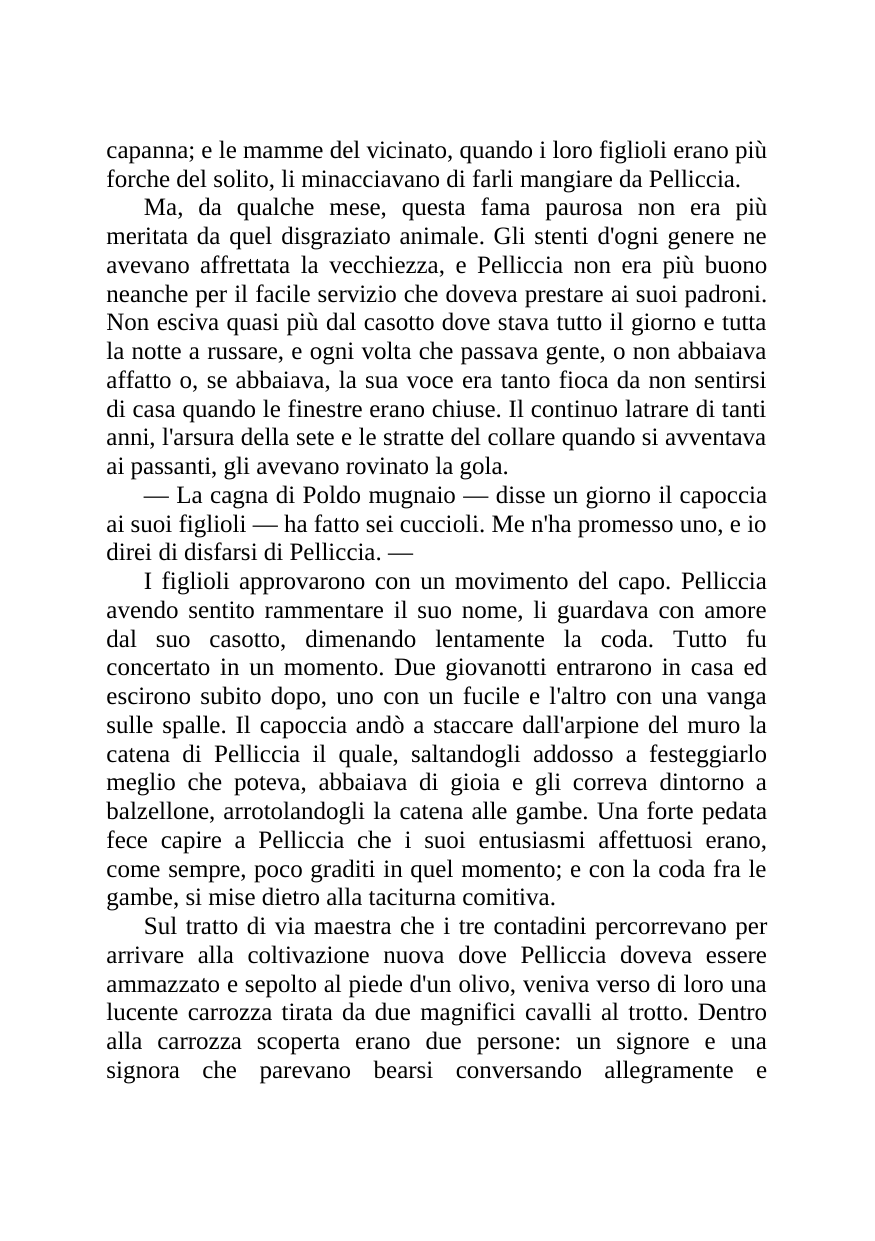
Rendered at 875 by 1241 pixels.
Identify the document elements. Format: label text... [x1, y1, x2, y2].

text I figlioli approvarono con un movimento del capo. Pelliccia avendo sentito rammentare il suo nome, li guardava con amore dal suo casotto, dimenando lentamente la coda. Tutto fu concertato in un momento. Due giovanotti entrarono in casa ed escirono subito dopo, uno con un fucile e l'altro con una vanga sulle spalle. Il capoccia andò a staccare dall'arpione del muro la catena di Pelliccia il quale, saltandogli addosso a festeggiarlo meglio che poteva, abbaiava di gioia e gli correva dintorno a balzellone, arrotolandogli la catena alle gambe. Una forte pedata fece capire a Pelliccia che i suoi entusiasmi affettuosi erano, come sempre, poco graditi in quel momento; e con la coda fra le gambe, si mise dietro alla taciturna comitiva. [106, 566, 768, 911]
text capanna; e le mamme del vicinato, quando i loro figlioli erano più forche del solito, li minacciavano di farli mangiare da Pelliccia. [106, 135, 768, 192]
text Ma, da qualche mese, questa fama paurosa non era più meritata da quel disgraziato animale. Gli stenti d'ogni genere ne avevano affrettata la vecchiezza, e Pelliccia non era più buono neanche per il facile servizio che doveva prestare ai suoi padroni. Non esciva quasi più dal casotto dove stava tutto il giorno e tutta la notte a russare, e ogni volta che passava gente, o non abbaiava affatto o, se abbaiava, la sua voce era tanto fioca da non sentirsi di casa quando le finestre erano chiuse. Il continuo latrare di tanti anni, l'arsura della sete e le stratte del collare quando si avventava ai passanti, gli avevano rovinato la gola. [106, 192, 768, 480]
text Sul tratto di via maestra che i tre contadini percorrevano per arrivare alla coltivazione nuova dove Pelliccia doveva essere ammazzato e sepolto al piede d'un olivo, veniva verso di loro una lucente carrozza tirata da due magnifici cavalli al trotto. Dentro alla carrozza scoperta erano due persone: un signore e una signora che parevano bearsi conversando allegramente e [106, 911, 768, 1084]
text — La cagna di Poldo mugnaio — disse un giorno il capoccia ai suoi figlioli — ha fatto sei cuccioli. Me n'ha promesso uno, e io direi di disfarsi di Pelliccia. — [106, 480, 768, 566]
